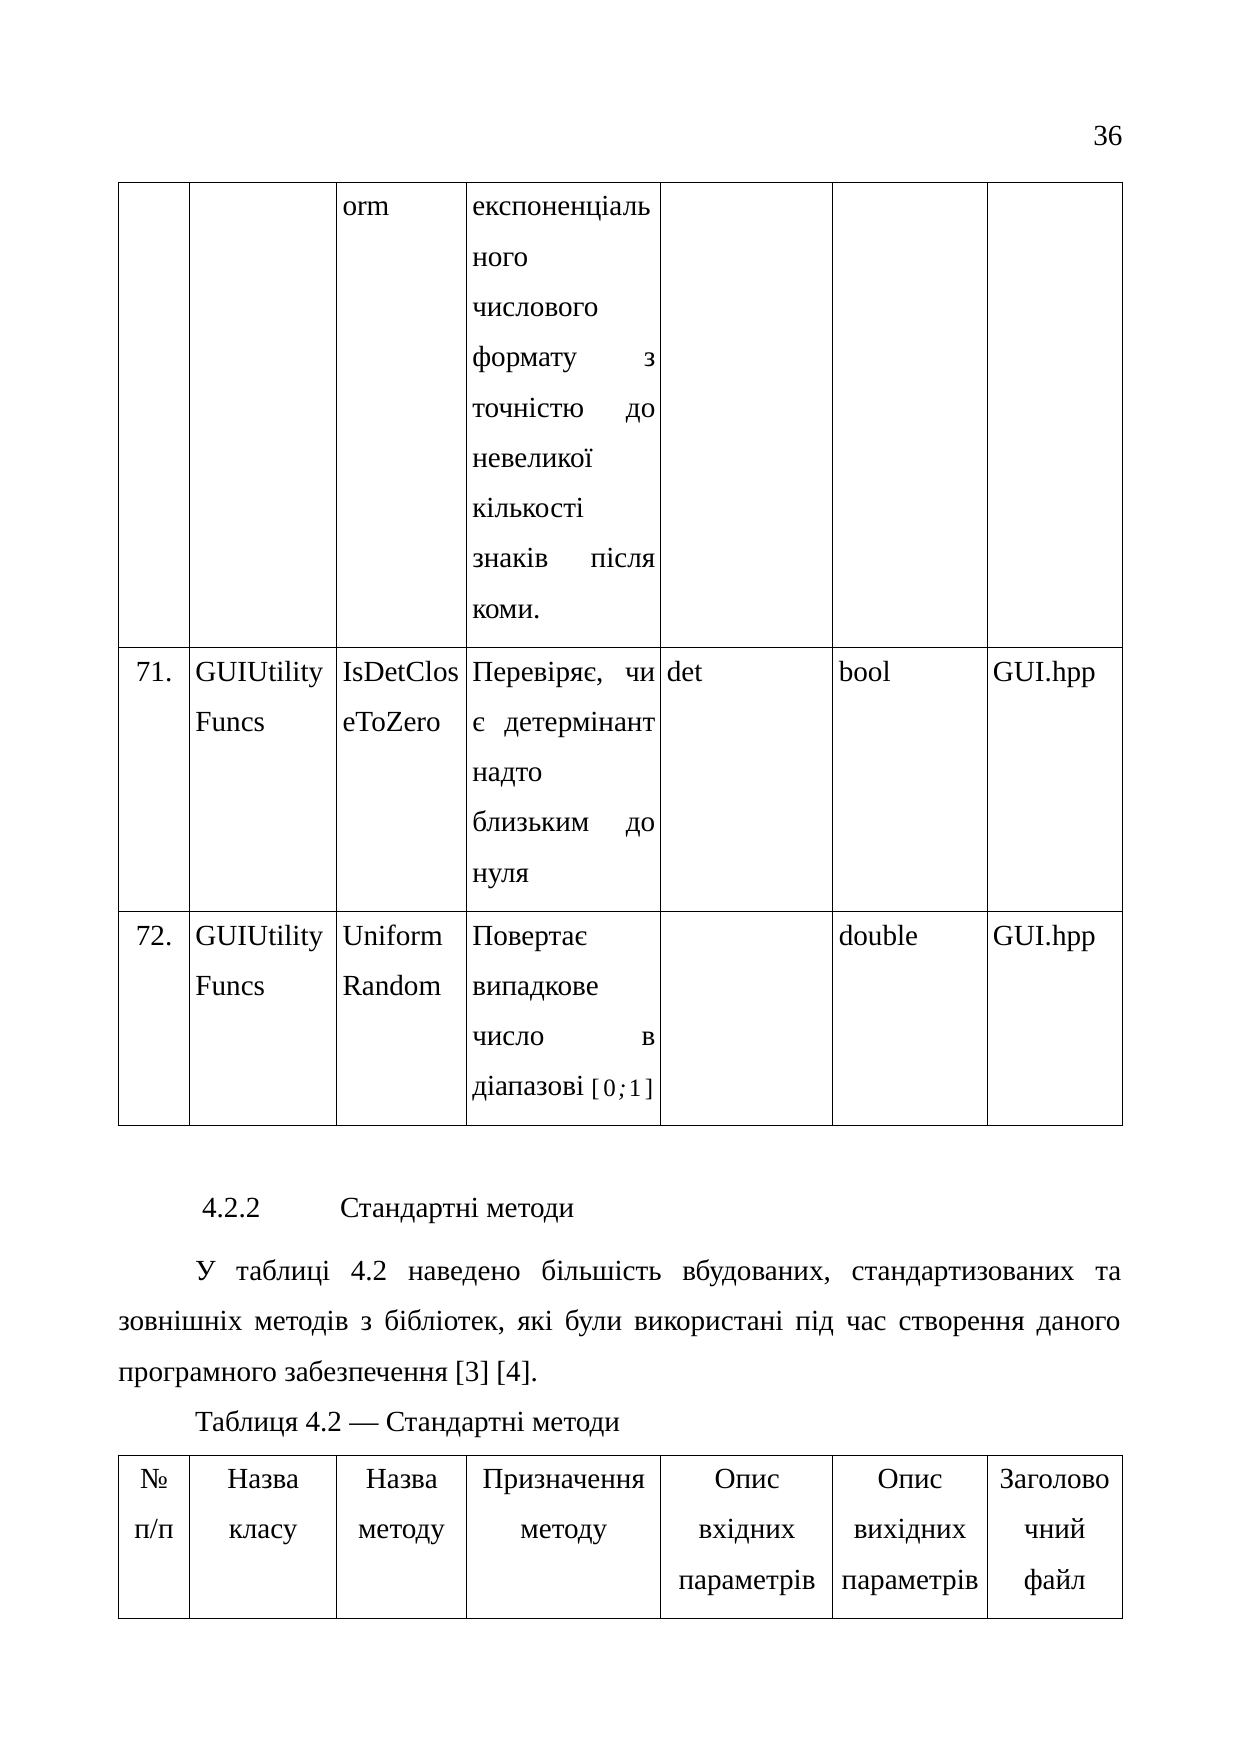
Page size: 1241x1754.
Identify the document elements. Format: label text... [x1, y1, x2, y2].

table_header Назва класу [190, 1456, 336, 1618]
table_cell double [833, 912, 987, 1124]
table_cell [661, 912, 832, 1124]
table_header Назва методу [337, 1456, 466, 1618]
table_cell orm [337, 183, 466, 647]
table_cell det [661, 648, 832, 911]
table_cell bool [833, 648, 987, 911]
text Таблиця 4.2 — Стандартні методи [118, 1404, 1122, 1438]
table_cell IsDetCloseToZero [337, 648, 466, 911]
subtitle Стандартні методи [118, 1190, 1122, 1224]
table_cell GUIUtilityFuncs [190, 648, 336, 911]
table_cell [661, 183, 832, 647]
table_cell експоненціального числового формату з точністю до невеликої кількості знаків після коми. [467, 183, 660, 647]
table_cell Перевіряє, чи є детермінант надто близьким до нуля [467, 648, 660, 911]
table_cell UniformRandom [337, 912, 466, 1124]
table_cell [833, 183, 987, 647]
table_cell [119, 183, 189, 647]
table_cell GUI.hpp [988, 912, 1122, 1124]
table_header № п/п [119, 1456, 189, 1618]
table_header Заголовочний файл [988, 1456, 1122, 1618]
table_header Опис вихідних параметрів [833, 1456, 987, 1618]
table_cell GUI.hpp [988, 648, 1122, 911]
table_cell 71. [119, 648, 189, 911]
table_header Опис вхідних параметрів [661, 1456, 832, 1618]
text У таблиці 4.2 наведено більшість вбудованих, стандартизованих та зовнішніх методів з бібліотек, які були використані під час створення даного програмного забезпечення [3] [4]. [118, 1253, 1122, 1387]
table_cell 72. [119, 912, 189, 1124]
table_cell [988, 183, 1122, 647]
table_cell Повертає випадкове число в діапазові [467, 912, 660, 1124]
table_cell [190, 183, 336, 647]
table_header Призначення методу [467, 1456, 660, 1618]
table_cell GUIUtilityFuncs [190, 912, 336, 1124]
